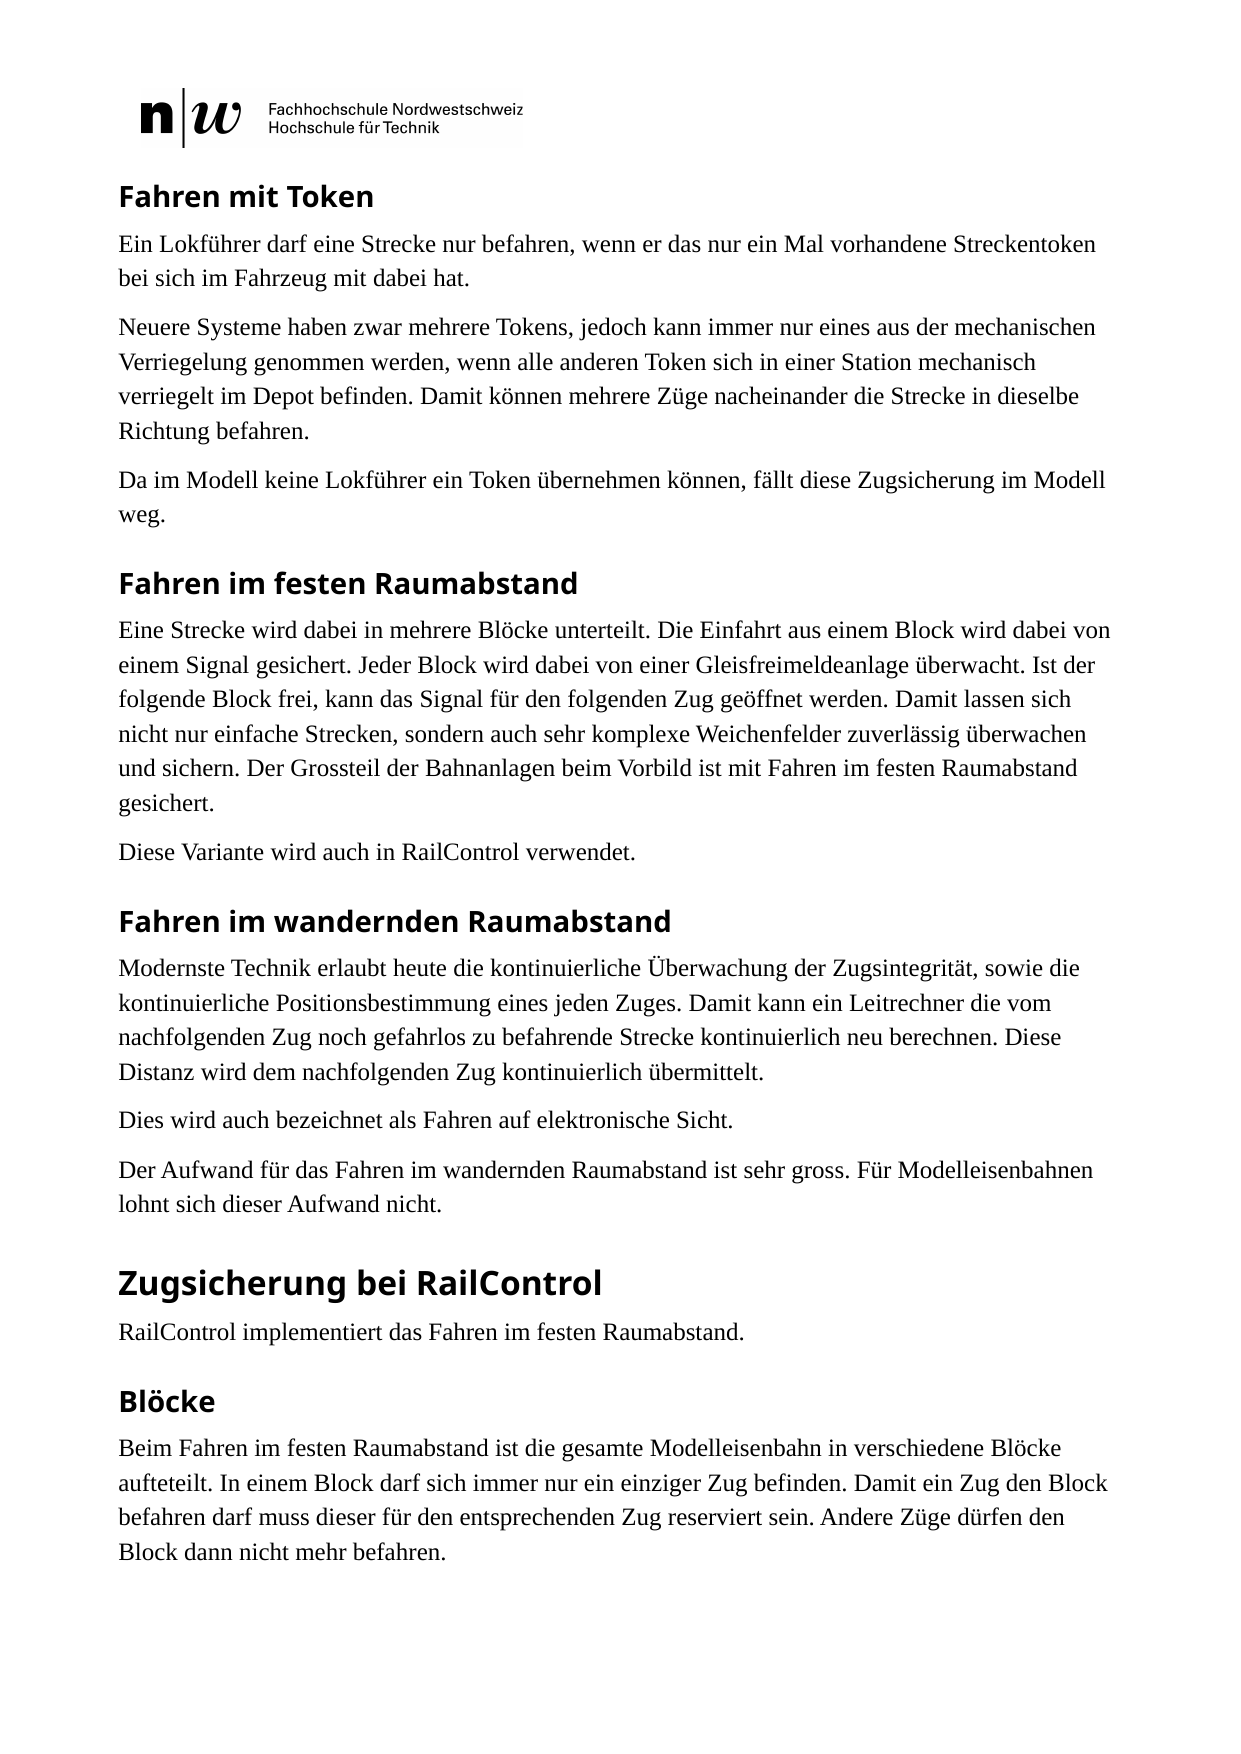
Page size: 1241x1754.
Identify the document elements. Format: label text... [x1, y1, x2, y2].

text Neuere Systeme haben zwar mehrere Tokens, jedoch kann immer nur eines aus der mechanischen Verriegelung genommen werden, wenn alle anderen Token sich in einer Station mechanisch verriegelt im Depot befinden. Damit können mehrere Züge nacheinander die Strecke in dieselbe Richtung befahren. [118, 312, 1122, 444]
subtitle Blöcke [118, 1381, 1122, 1421]
subtitle Zugsicherung bei RailControl [118, 1259, 1122, 1305]
text Ein Lokführer darf eine Strecke nur befahren, wenn er das nur ein Mal vorhandene Streckentoken bei sich im Fahrzeug mit dabei hat. [118, 229, 1122, 292]
subtitle Fahren im wandernden Raumabstand [118, 901, 1122, 941]
text Modernste Technik erlaubt heute die kontinuierliche Überwachung der Zugsintegrität, sowie die kontinuierliche Positionsbestimmung eines jeden Zuges. Damit kann ein Leitrechner die vom nachfolgenden Zug noch gefahrlos zu befahrende Strecke kontinuierlich neu berechnen. Diese Distanz wird dem nachfolgenden Zug kontinuierlich übermittelt. [118, 953, 1122, 1085]
text Da im Modell keine Lokführer ein Token übernehmen können, fällt diese Zugsicherung im Modell weg. [118, 465, 1122, 528]
text RailControl implementiert das Fahren im festen Raumabstand. [118, 1317, 1122, 1346]
text Eine Strecke wird dabei in mehrere Blöcke unterteilt. Die Einfahrt aus einem Block wird dabei von einem Signal gesichert. Jeder Block wird dabei von einer Gleisfreimeldeanlage überwacht. Ist der folgende Block frei, kann das Signal für den folgenden Zug geöffnet werden. Damit lassen sich nicht nur einfache Strecken, sondern auch sehr komplexe Weichenfelder zuverlässig überwachen und sichern. Der Grossteil der Bahnanlagen beim Vorbild ist mit Fahren im festen Raumabstand gesichert. [118, 616, 1122, 817]
text Beim Fahren im festen Raumabstand ist die gesamte Modelleisenbahn in verschiedene Blöcke aufteteilt. In einem Block darf sich immer nur ein einziger Zug befinden. Damit ein Zug den Block befahren darf muss dieser für den entsprechenden Zug reserviert sein. Andere Züge dürfen den Block dann nicht mehr befahren. [118, 1433, 1122, 1566]
text Der Aufwand für das Fahren im wandernden Raumabstand ist sehr gross. Für Modelleisenbahnen lohnt sich dieser Aufwand nicht. [118, 1155, 1122, 1218]
picture [141, 88, 523, 148]
subtitle Fahren mit Token [118, 176, 1122, 216]
text Dies wird auch bezeichnet als Fahren auf elektronische Sicht. [118, 1106, 1122, 1134]
text Diese Variante wird auch in RailControl verwendet. [118, 837, 1122, 866]
subtitle Fahren im festen Raumabstand [118, 563, 1122, 603]
